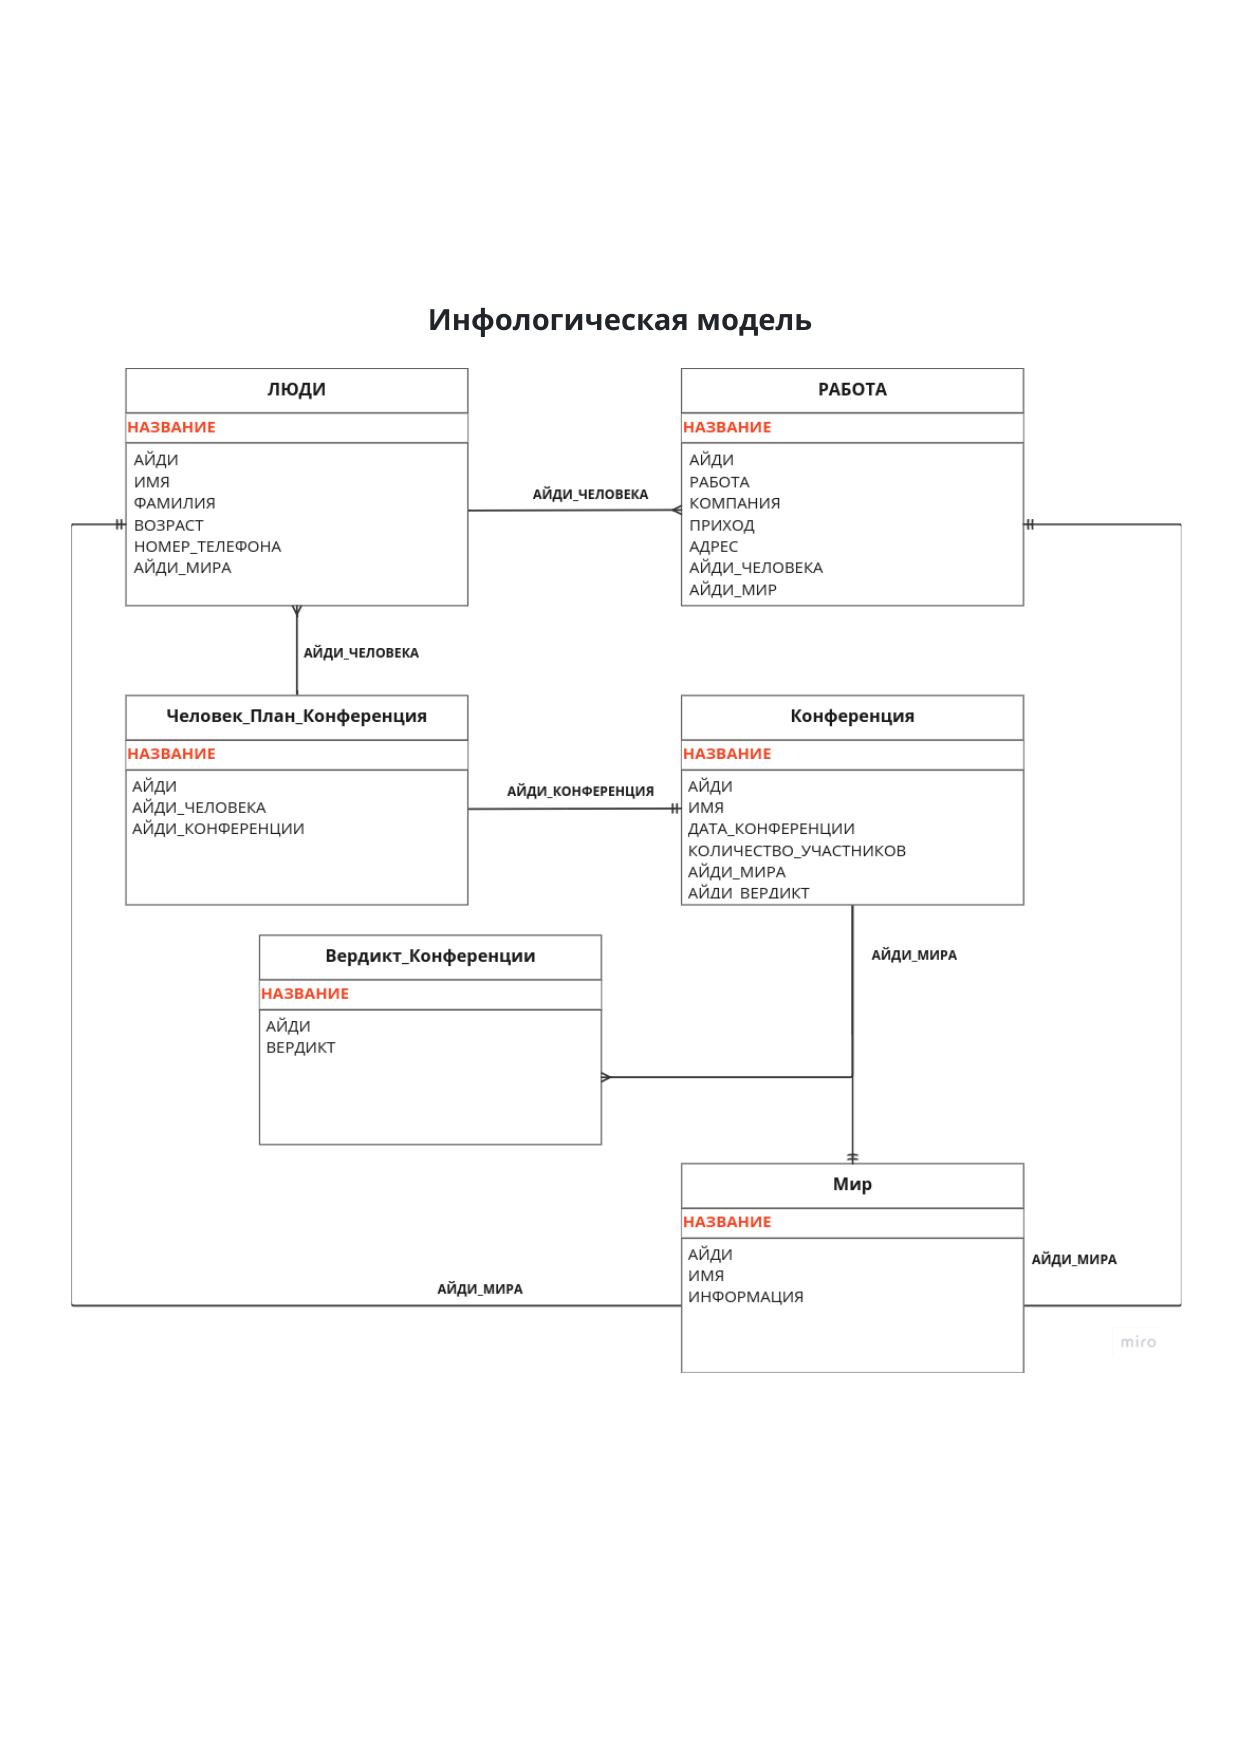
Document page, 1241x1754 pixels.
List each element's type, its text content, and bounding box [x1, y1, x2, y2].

text Инфологическая модель [118, 299, 1122, 339]
picture [71, 368, 1182, 1373]
